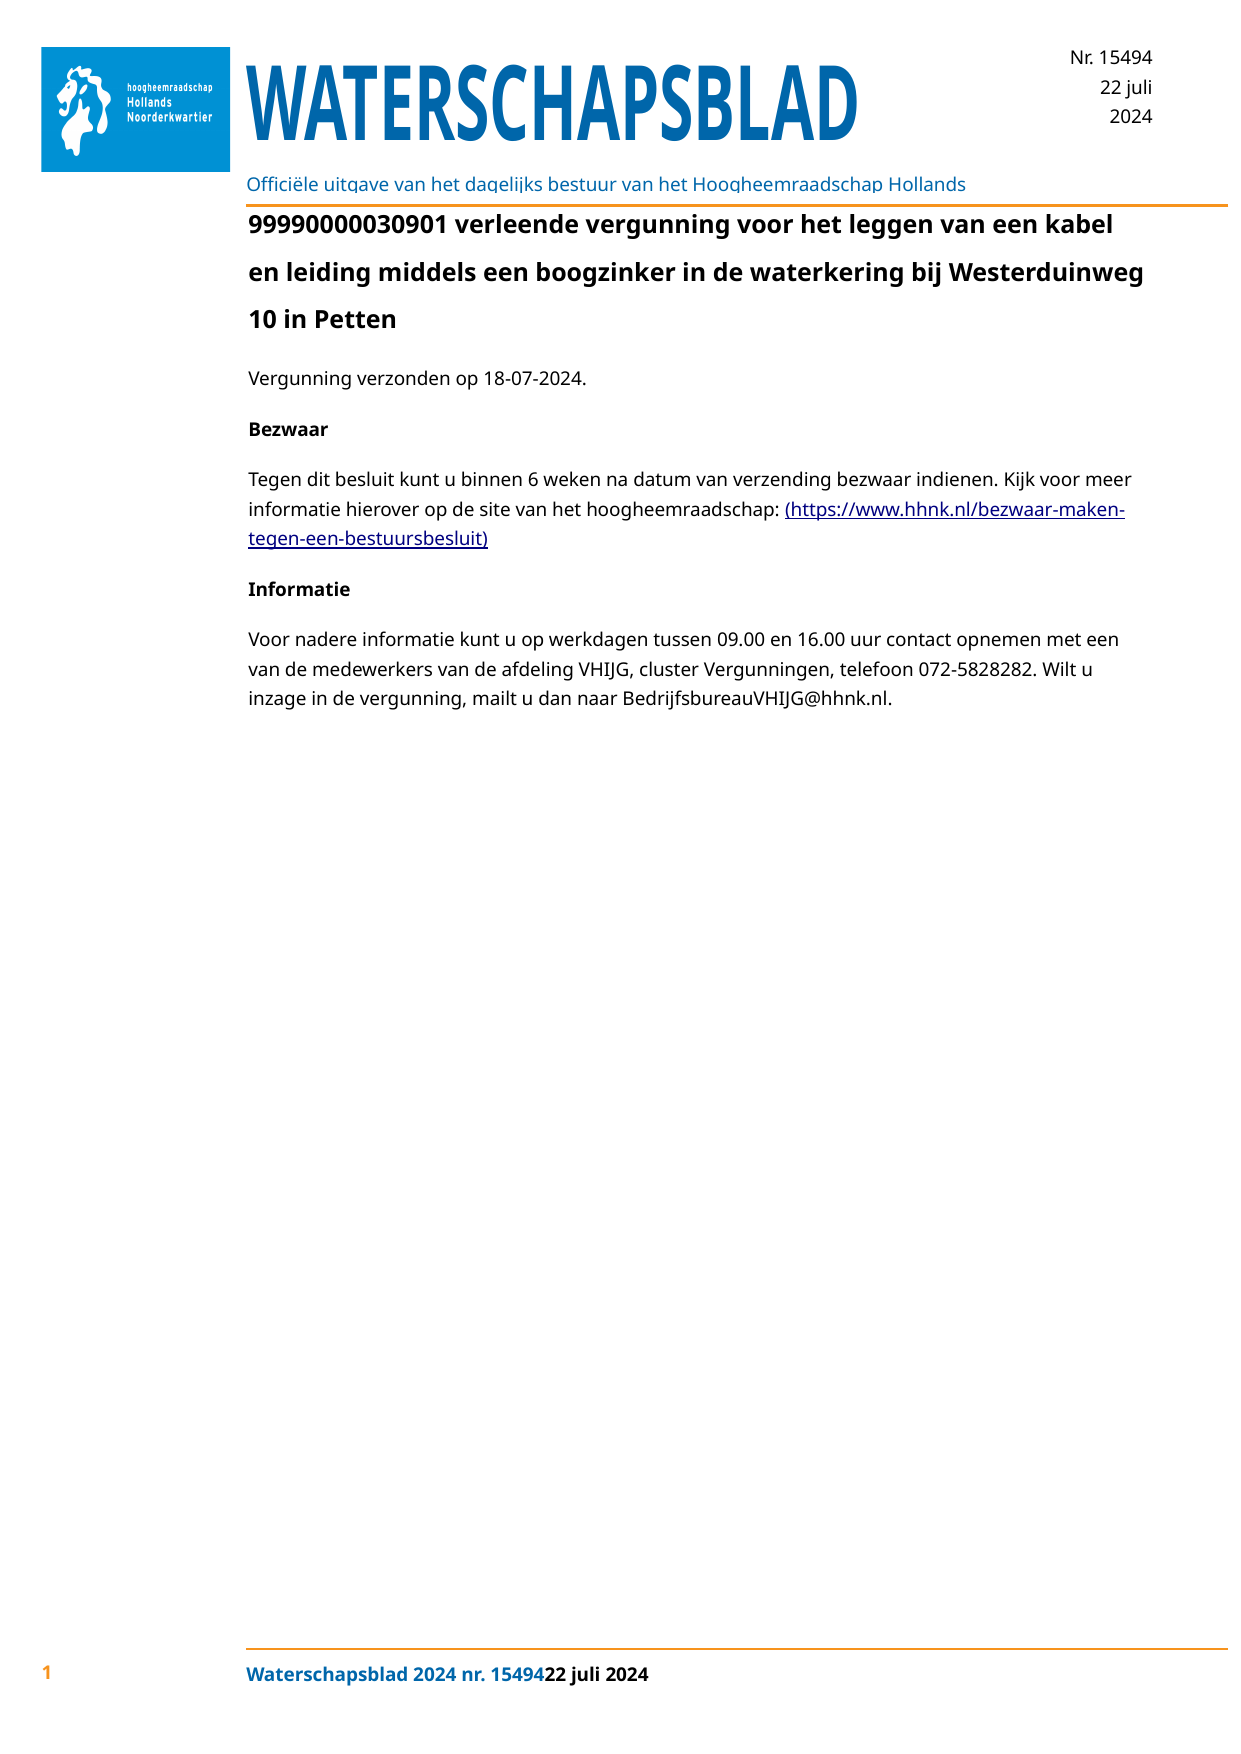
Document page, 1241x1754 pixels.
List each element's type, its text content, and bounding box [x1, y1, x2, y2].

picture [68, 69, 73, 79]
text Tegen dit besluit kunt u binnen 6 weken na datum van verzending bezwaar indienen. Kijk voor meer informatie hierover op de site van het hoogheemraadschap: (https://www.hhnk.nl/bezwaar-maken-tegen-een-bestuursbesluit) [248, 466, 1152, 551]
picture [76, 67, 110, 133]
text Voor nadere informatie kunt u op werkdagen tussen 09.00 en 16.00 uur contact opnemen met een van de medewerkers van de afdeling VHIJG, cluster Vergunningen, telefoon 072-5828282. Wilt u inzage in de vergunning, mailt u dan naar BedrijfsbureauVHIJG@hhnk.nl. [248, 626, 1152, 711]
picture [62, 100, 92, 155]
text Vergunning verzonden op 18-07-2024. [248, 366, 1152, 391]
picture [80, 86, 87, 93]
text Bezwaar [248, 416, 1152, 442]
picture [58, 80, 77, 116]
picture [128, 113, 133, 121]
text Informatie [248, 576, 1152, 602]
picture [128, 98, 133, 106]
text 99990000030901 verleende vergunning voor het leggen van een kabel en leiding middels een boogzinker in de waterkering bij Westerduinweg 10 in Petten [248, 207, 1152, 336]
